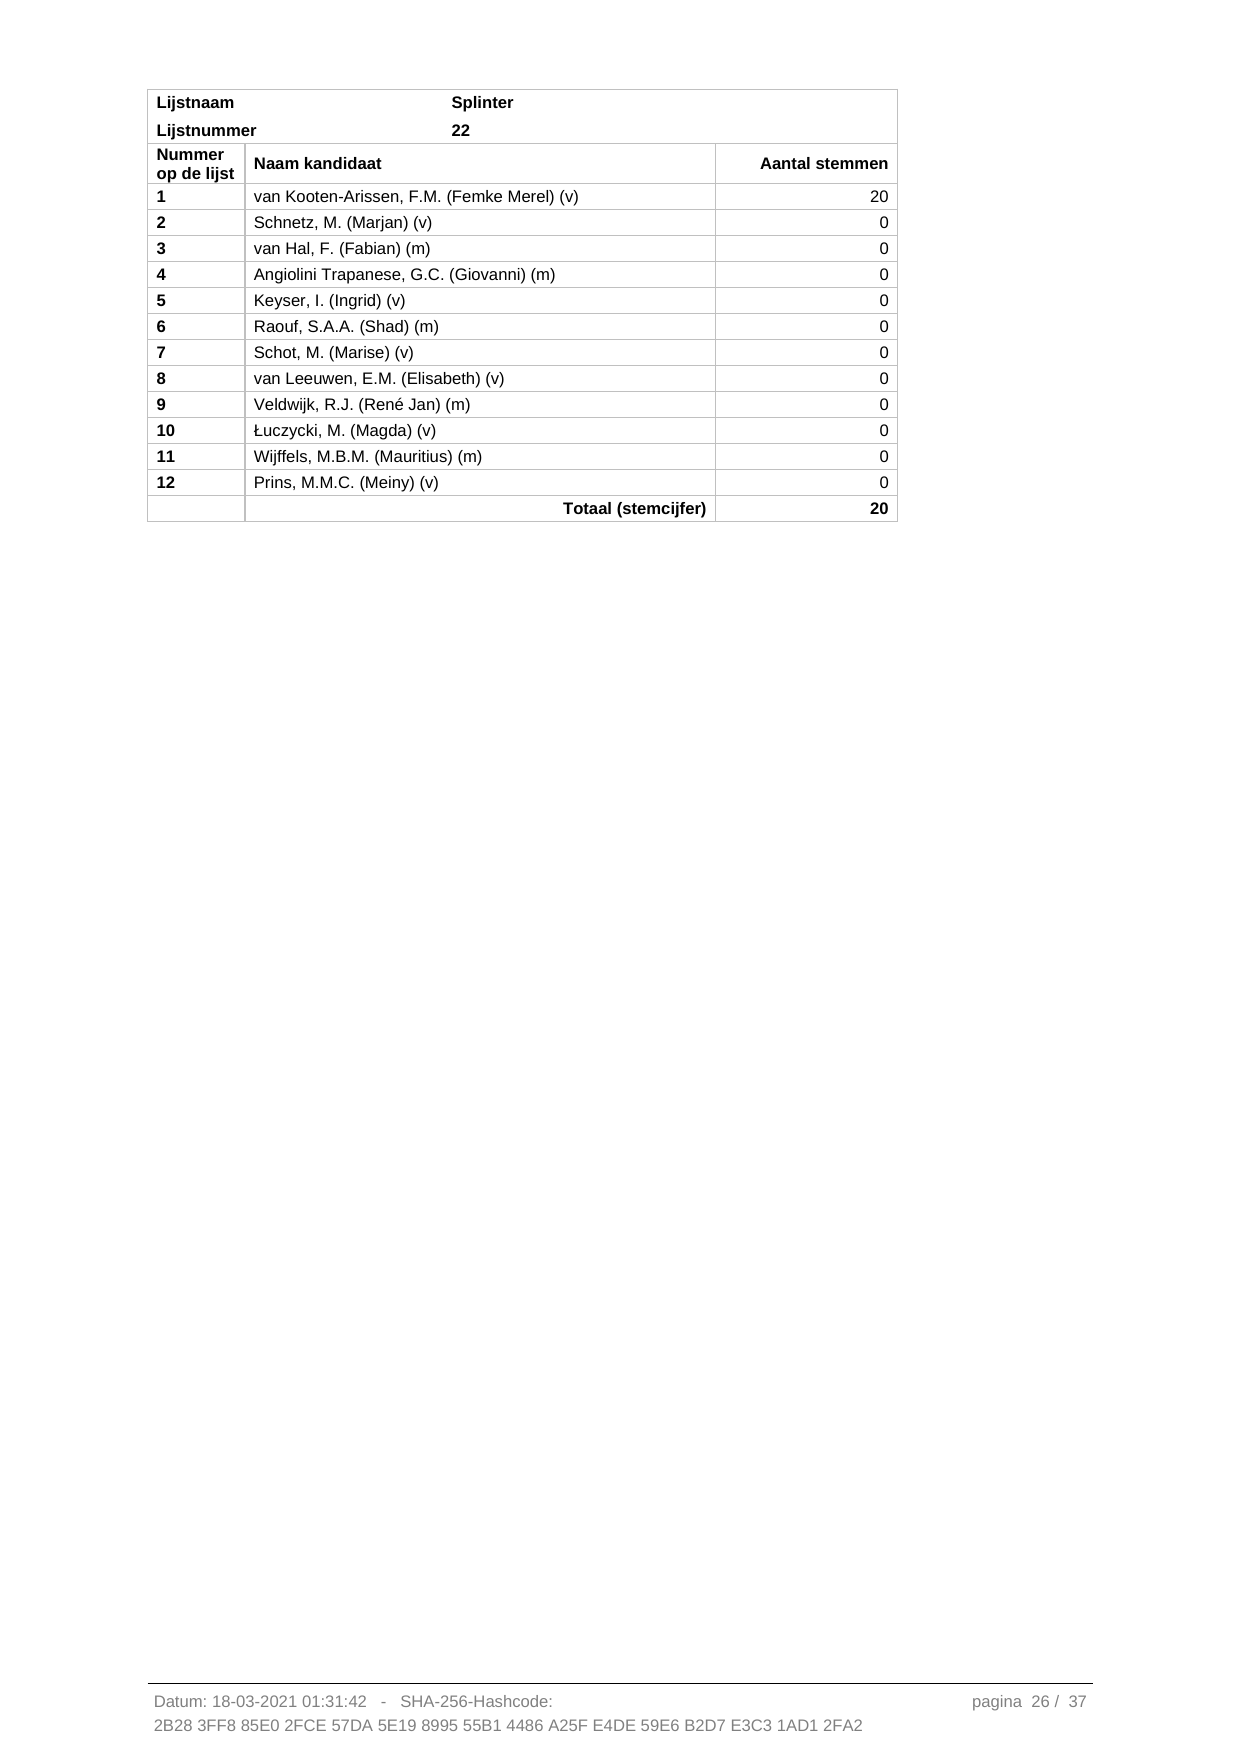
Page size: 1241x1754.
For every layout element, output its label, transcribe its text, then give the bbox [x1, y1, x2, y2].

table_header Lijstnaam Splinter Lijstnummer 22 [148, 90, 897, 143]
table_cell Aantal stemmen [716, 144, 897, 183]
table_cell 5 [148, 288, 244, 313]
table_cell van Hal, F. (Fabian) (m) [246, 236, 715, 261]
table_cell Naam kandidaat [246, 144, 715, 183]
table_cell 6 [148, 314, 244, 339]
table_cell Schnetz, M. (Marjan) (v) [246, 210, 715, 235]
table_cell Keyser, I. (Ingrid) (v) [246, 288, 715, 313]
table_cell Prins, M.M.C. (Meiny) (v) [246, 470, 715, 495]
table_cell 0 [716, 340, 897, 365]
table_cell 20 [716, 184, 897, 209]
table_cell 0 [716, 444, 897, 469]
table_cell 10 [148, 418, 244, 443]
table_cell 11 [148, 444, 244, 469]
table_cell 4 [148, 262, 244, 287]
table_cell 20 [716, 496, 897, 521]
table_cell 0 [716, 314, 897, 339]
table_cell 3 [148, 236, 244, 261]
table_cell 0 [716, 288, 897, 313]
table_cell 2 [148, 210, 244, 235]
table_cell van Kooten-Arissen, F.M. (Femke Merel) (v) [246, 184, 715, 209]
table_cell 0 [716, 470, 897, 495]
table_cell 0 [716, 262, 897, 287]
table_cell 0 [716, 392, 897, 417]
table_cell 9 [148, 392, 244, 417]
table_cell Nummer op de lijst [148, 144, 244, 183]
table_cell 0 [716, 236, 897, 261]
table_cell Angiolini Trapanese, G.C. (Giovanni) (m) [246, 262, 715, 287]
table_cell 12 [148, 470, 244, 495]
table_cell Wijffels, M.B.M. (Mauritius) (m) [246, 444, 715, 469]
table_cell 0 [716, 210, 897, 235]
table_cell 1 [148, 184, 244, 209]
table_cell Raouf, S.A.A. (Shad) (m) [246, 314, 715, 339]
table_cell 0 [716, 418, 897, 443]
table_cell Veldwijk, R.J. (René Jan) (m) [246, 392, 715, 417]
table_cell 8 [148, 366, 244, 391]
table_cell 7 [148, 340, 244, 365]
table_cell van Leeuwen, E.M. (Elisabeth) (v) [246, 366, 715, 391]
table_cell [148, 496, 244, 521]
table_cell 0 [716, 366, 897, 391]
table_cell Schot, M. (Marise) (v) [246, 340, 715, 365]
table_cell Totaal (stemcijfer) [246, 496, 715, 521]
table_cell Łuczycki, M. (Magda) (v) [246, 418, 715, 443]
